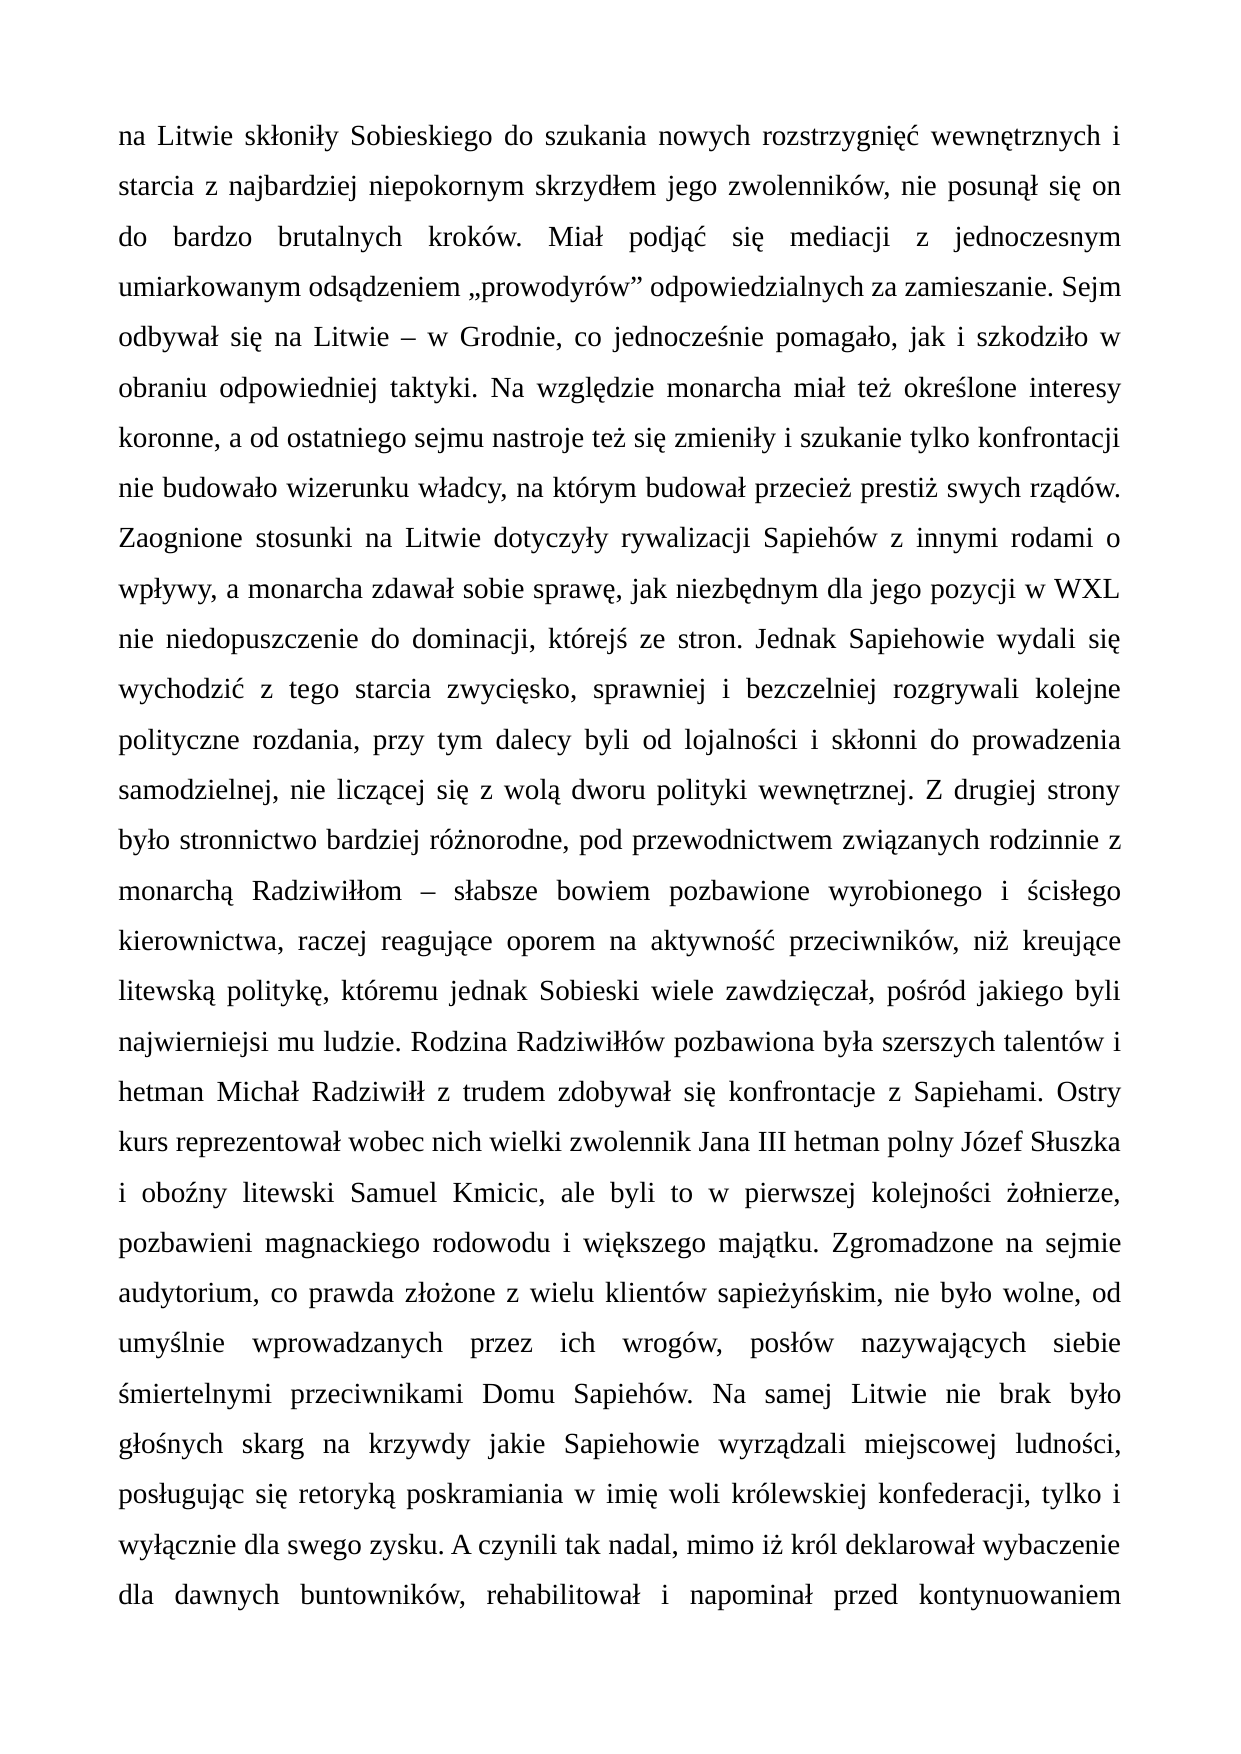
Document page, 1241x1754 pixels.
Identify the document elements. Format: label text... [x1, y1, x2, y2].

text na Litwie skłoniły Sobieskiego do szukania nowych rozstrzygnięć wewnętrznych i starcia z najbardziej niepokornym skrzydłem jego zwolenników, nie posunął się on do bardzo brutalnych kroków. Miał podjąć się mediacji z jednoczesnym umiarkowanym odsądzeniem „prowodyrów” odpowiedzialnych za zamieszanie. Sejm odbywał się na Litwie – w Grodnie, co jednocześnie pomagało, jak i szkodziło w obraniu odpowiedniej taktyki. Na względzie monarcha miał też określone interesy koronne, a od ostatniego sejmu nastroje też się zmieniły i szukanie tylko konfrontacji nie budowało wizerunku władcy, na którym budował przecież prestiż swych rządów. Zaognione stosunki na Litwie dotyczyły rywalizacji Sapiehów z innymi rodami o wpływy, a monarcha zdawał sobie sprawę, jak niezbędnym dla jego pozycji w WXL nie niedopuszczenie do dominacji, którejś ze stron. Jednak Sapiehowie wydali się wychodzić z tego starcia zwycięsko, sprawniej i bezczelniej rozgrywali kolejne polityczne rozdania, przy tym dalecy byli od lojalności i skłonni do prowadzenia samodzielnej, nie liczącej się z wolą dworu polityki wewnętrznej. Z drugiej strony było stronnictwo bardziej różnorodne, pod przewodnictwem związanych rodzinnie z monarchą Radziwiłłom – słabsze bowiem pozbawione wyrobionego i ścisłego kierownictwa, raczej reagujące oporem na aktywność przeciwników, niż kreujące litewską politykę, któremu jednak Sobieski wiele zawdzięczał, pośród jakiego byli najwierniejsi mu ludzie. Rodzina Radziwiłłów pozbawiona była szerszych talentów i hetman Michał Radziwiłł z trudem zdobywał się konfrontacje z Sapiehami. Ostry kurs reprezentował wobec nich wielki zwolennik Jana III hetman polny Józef Słuszka i oboźny litewski Samuel Kmicic, ale byli to w pierwszej kolejności żołnierze, pozbawieni magnackiego rodowodu i większego majątku. Zgromadzone na sejmie audytorium, co prawda złożone z wielu klientów sapieżyńskim, nie było wolne, od umyślnie wprowadzanych przez ich wrogów, posłów nazywających siebie śmiertelnymi przeciwnikami Domu Sapiehów. Na samej Litwie nie brak było głośnych skarg na krzywdy jakie Sapiehowie wyrządzali miejscowej ludności, posługując się retoryką poskramiania w imię woli królewskiej konfederacji, tylko i wyłącznie dla swego zysku. A czynili tak nadal, mimo iż król deklarował wybaczenie dla dawnych buntowników, rehabilitował i napominał przed kontynuowaniem [118, 118, 1122, 1611]
